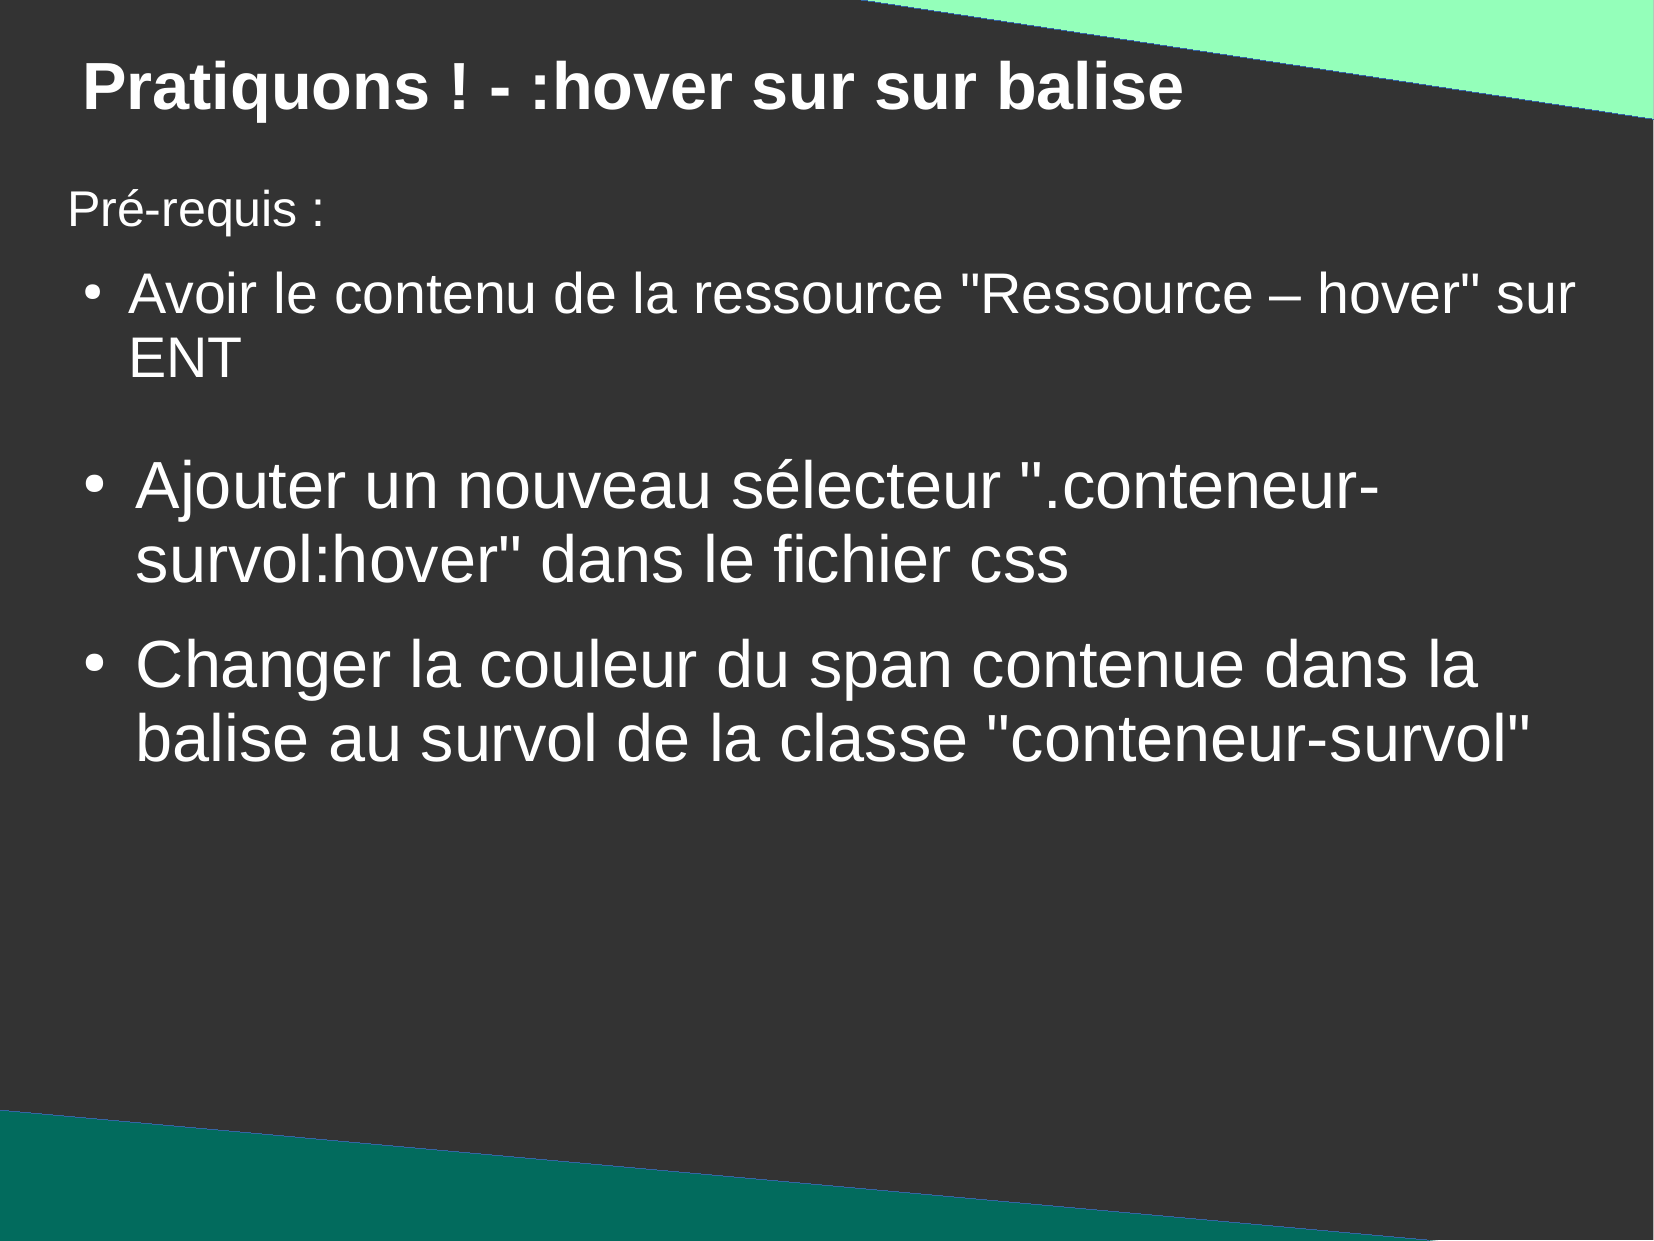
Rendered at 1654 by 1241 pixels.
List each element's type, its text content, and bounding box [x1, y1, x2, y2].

list Ajouter un nouveau sélecteur ".conteneur-survol:hover" dans le fichier css Changer la couleur du span contenue dans la balise au survol de la classe "conteneur-survol" [64, 447, 1589, 1004]
list Pré-requis : Avoir le contenu de la ressource "Ressource – hover" sur ENT [67, 180, 1607, 390]
title Pratiquons ! - :hover sur sur balise [82, 49, 1630, 199]
text_box [861, 0, 1654, 120]
